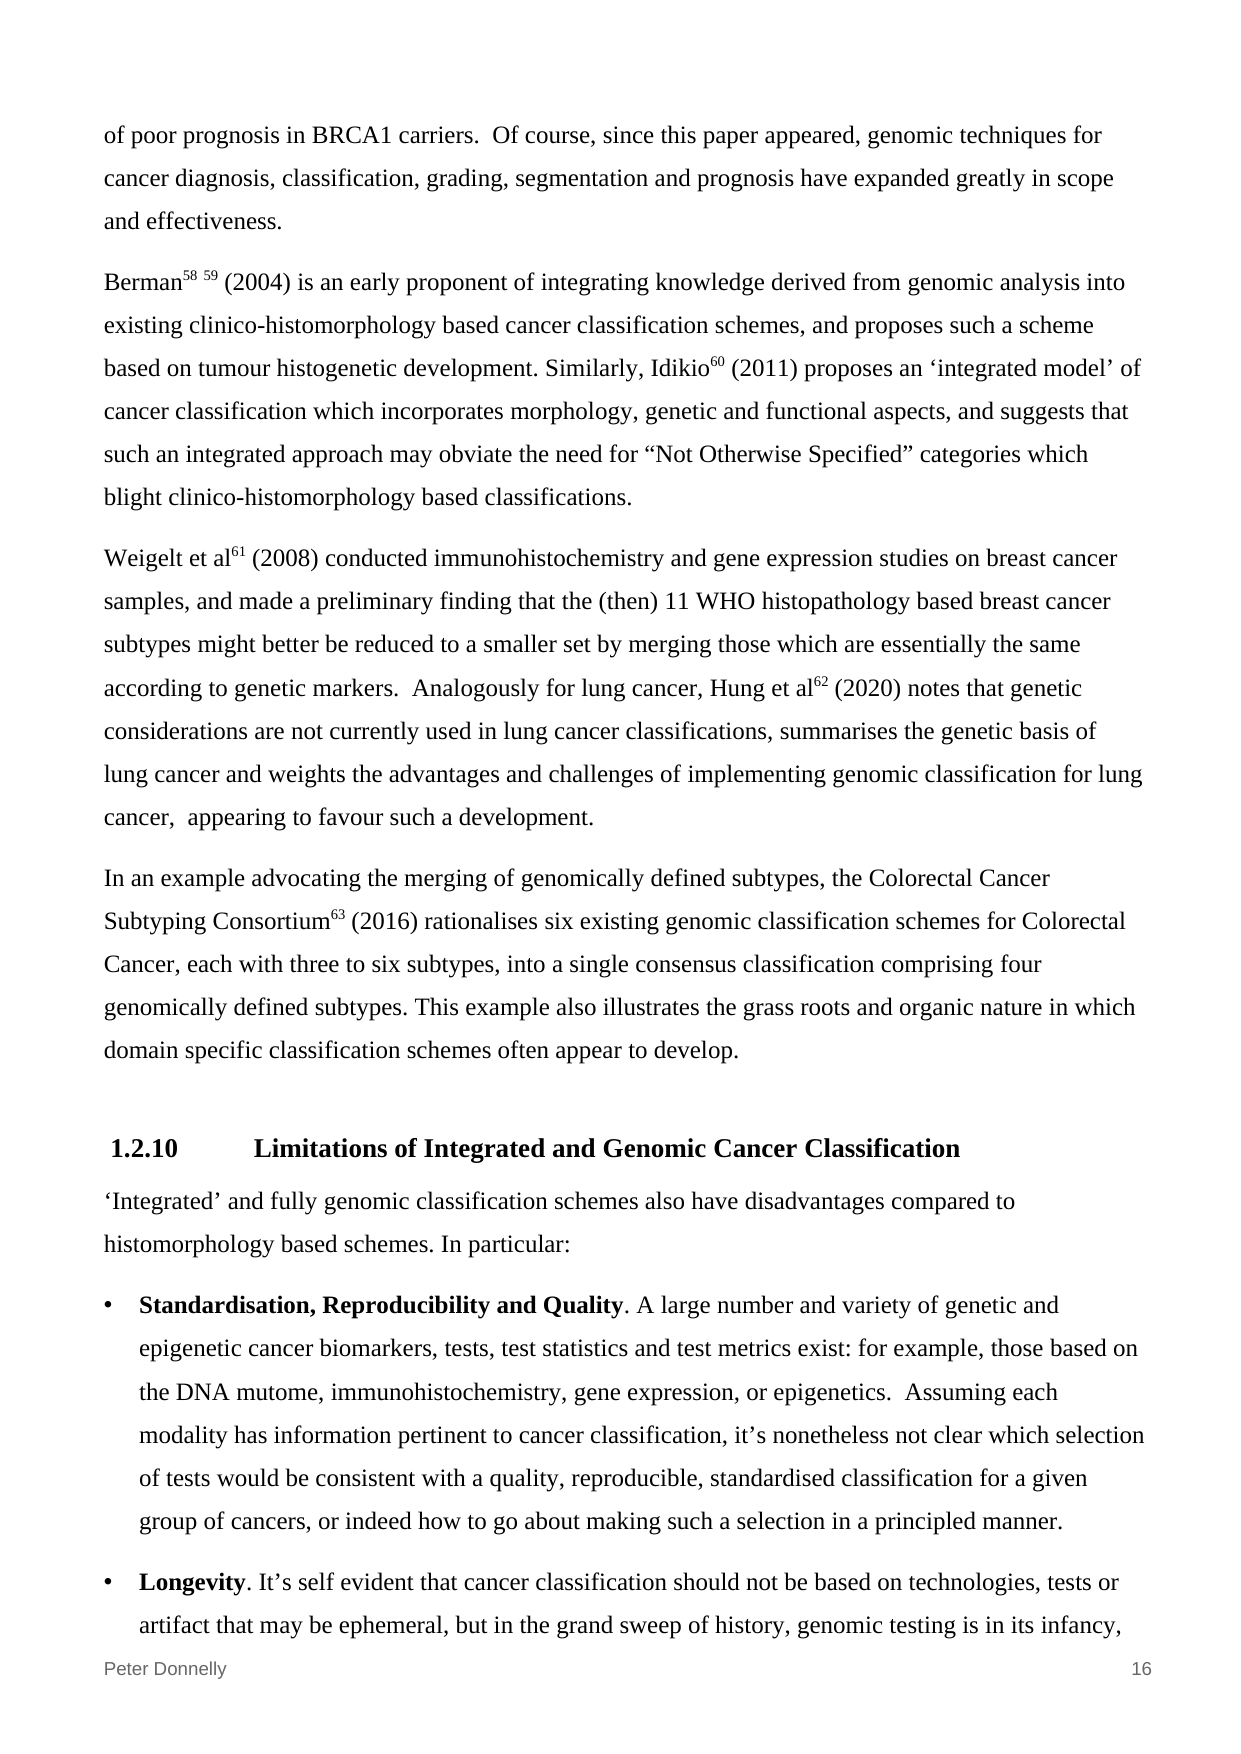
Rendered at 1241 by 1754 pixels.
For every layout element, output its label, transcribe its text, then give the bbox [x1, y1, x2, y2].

text Berman (2004) is an early proponent of integrating knowledge derived from genomic analysis into existing clinico-histomorphology based cancer classification schemes, and proposes such a scheme based on tumour histogenetic development. Similarly, Idikio (2011) proposes an ‘integrated model’ of cancer classification which incorporates morphology, genetic and functional aspects, and suggests that such an integrated approach may obviate the need for “Not Otherwise Specified” categories which blight clinico-histomorphology based classifications. [103, 267, 1146, 511]
list Standardisation, Reproducibility and Quality. A large number and variety of genetic and epigenetic cancer biomarkers, tests, test statistics and test metrics exist: for example, those based on the DNA mutome, immunohistochemistry, gene expression, or epigenetics. Assuming each modality has information pertinent to cancer classification, it’s nonetheless not clear which selection of tests would be consistent with a quality, reproducible, standardised classification for a given group of cancers, or indeed how to go about making such a selection in a principled manner. [103, 1290, 1146, 1535]
text In an example advocating the merging of genomically defined subtypes, the Colorectal Cancer Subtyping Consortium (2016) rationalises six existing genomic classification schemes for Colorectal Cancer, each with three to six subtypes, into a single consensus classification comprising four genomically defined subtypes. This example also illustrates the grass roots and organic nature in which domain specific classification schemes often appear to develop. [103, 863, 1146, 1064]
subtitle Limitations of Integrated and Genomic Cancer Classification [103, 1132, 1146, 1163]
text ‘Integrated’ and fully genomic classification schemes also have disadvantages compared to histomorphology based schemes. In particular: [103, 1186, 1146, 1258]
list Longevity. It’s self evident that cancer classification should not be based on technologies, tests or artifact that may be ephemeral, but in the grand sweep of history, genomic testing is in its infancy, [103, 1567, 1146, 1639]
text of poor prognosis in BRCA1 carriers. Of course, since this paper appeared, genomic techniques for cancer diagnosis, classification, grading, segmentation and prognosis have expanded greatly in scope and effectiveness. [103, 120, 1146, 235]
text Weigelt et al (2008) conducted immunohistochemistry and gene expression studies on breast cancer samples, and made a preliminary finding that the (then) 11 WHO histopathology based breast cancer subtypes might better be reduced to a smaller set by merging those which are essentially the same according to genetic markers. Analogously for lung cancer, Hung et al (2020) notes that genetic considerations are not currently used in lung cancer classifications, summarises the genetic basis of lung cancer and weights the advantages and challenges of implementing genomic classification for lung cancer, appearing to favour such a development. [103, 543, 1146, 831]
